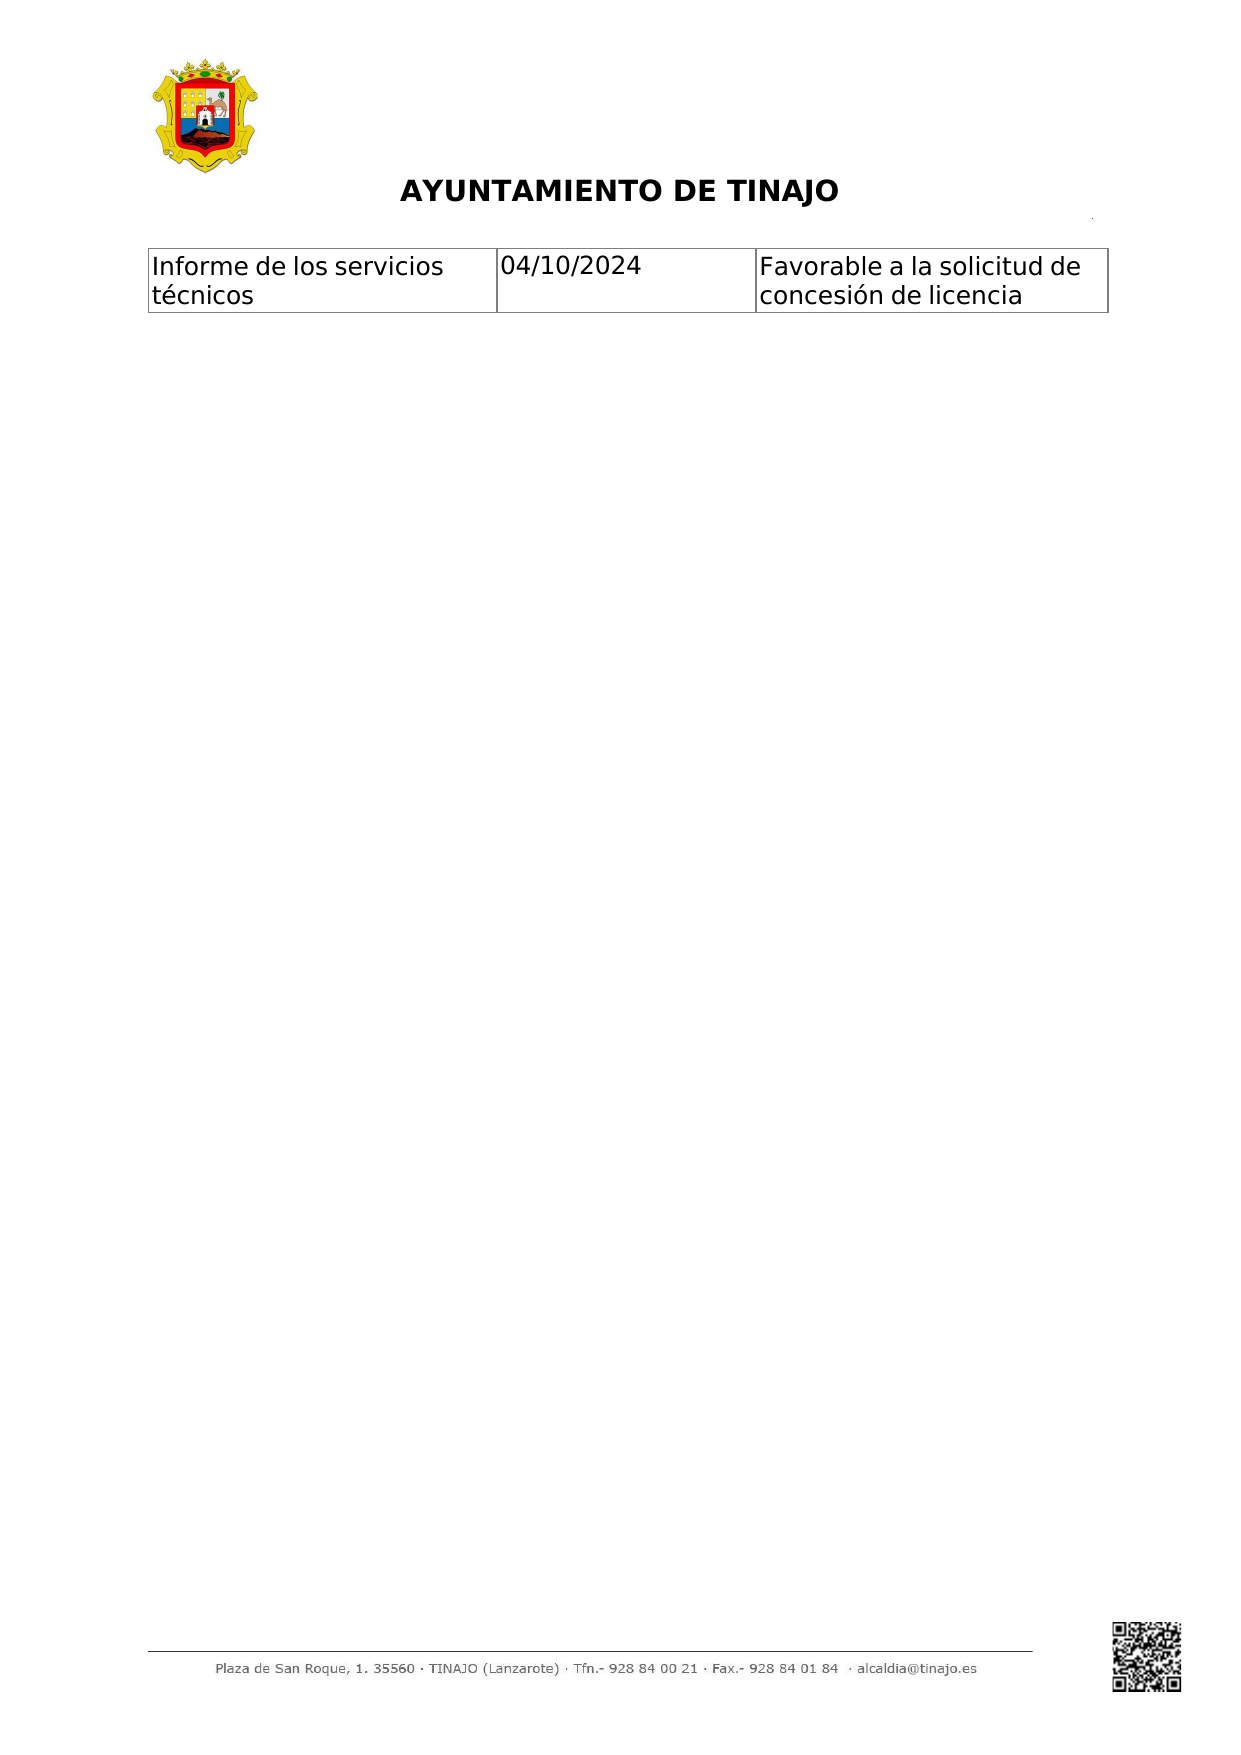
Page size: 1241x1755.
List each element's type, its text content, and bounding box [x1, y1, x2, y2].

table_cell Favorable a la solicitud de concesión de licencia [757, 249, 1107, 312]
table_cell 04/10/2024 [498, 249, 755, 312]
table_cell Informe de los servicios técnicos [149, 249, 496, 312]
